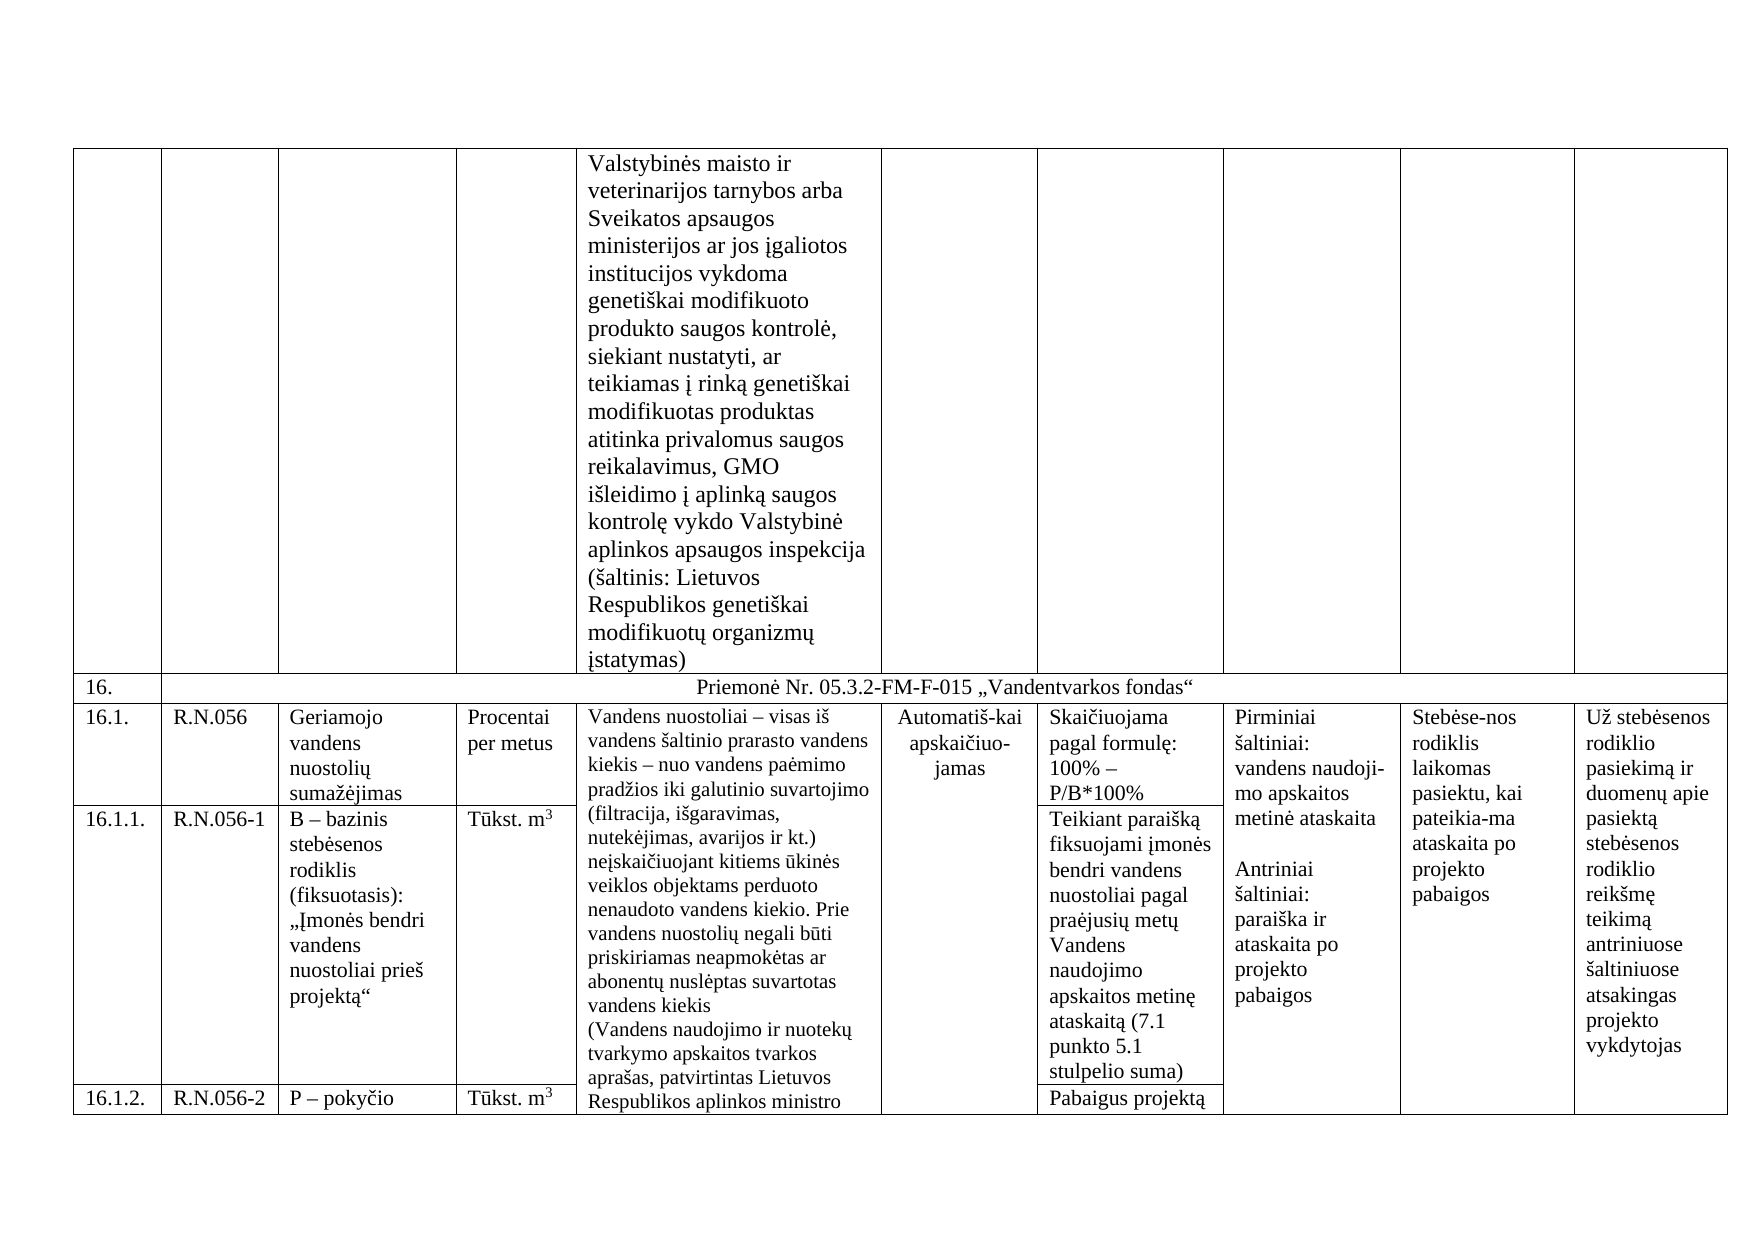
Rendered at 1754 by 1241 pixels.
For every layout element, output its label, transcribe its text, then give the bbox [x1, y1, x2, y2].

table_cell [279, 149, 456, 673]
table_cell Už stebėsenos rodiklio pasiekimą ir duomenų apie pasiektą stebėsenos rodiklio reikšmę teikimą antriniuose šaltiniuose atsakingas projekto vykdytojas [1575, 704, 1727, 1114]
table_cell [1224, 149, 1400, 673]
table_cell [1038, 149, 1223, 673]
table_cell [882, 149, 1037, 673]
table_cell 16. [74, 674, 161, 703]
table_cell Teikiant paraišką fiksuojami įmonės bendri vandens nuostoliai pagal praėjusių metų Vandens naudojimo apskaitos metinę ataskaitą (7.1 punkto 5.1 stulpelio suma) [1038, 806, 1223, 1083]
table_cell R.N.056-2 [162, 1085, 278, 1114]
table_cell P – pokyčio [279, 1085, 456, 1114]
table_cell 16.1.1. [74, 806, 161, 1083]
table_cell [1401, 149, 1574, 673]
table_cell [74, 149, 161, 673]
table_cell Automatiš-kai apskaičiuo-jamas [882, 704, 1037, 1083]
table_cell 16.1.2. [74, 1085, 161, 1114]
table_cell 16.1. [74, 704, 161, 805]
table_cell [1575, 149, 1727, 673]
table_cell Pirminiai šaltiniai: vandens naudoji-mo apskaitos metinė ataskaita Antriniai šaltiniai: paraiška ir ataskaita po projekto pabaigos [1224, 704, 1400, 1114]
table_cell Tūkst. m3 [457, 1085, 576, 1114]
table_cell Stebėse-nos rodiklis laikomas pasiektu, kai pateikia-ma ataskaita po projekto pabaigos [1401, 704, 1574, 1114]
table_cell R.N.056-1 [162, 806, 278, 1083]
table_cell R.N.056 [162, 704, 278, 805]
table_cell Geriamojo vandens nuostolių sumažėjimas [279, 704, 456, 805]
table_cell Skaičiuojama pagal formulę: 100% – P/B*100% [1038, 704, 1223, 805]
table_cell B – bazinis stebėsenos rodiklis (fiksuotasis): „Įmonės bendri vandens nuostoliai prieš projektą“ [279, 806, 456, 1083]
table_cell [882, 1084, 1037, 1114]
table_cell Valstybinės maisto ir veterinarijos tarnybos arba Sveikatos apsaugos ministerijos ar jos įgaliotos institucijos vykdoma genetiškai modifikuoto produkto saugos kontrolė, siekiant nustatyti, ar teikiamas į rinką genetiškai modifikuotas produktas atitinka privalomus saugos reikalavimus, GMO išleidimo į aplinką saugos kontrolę vykdo Valstybinė aplinkos apsaugos inspekcija (šaltinis: Lietuvos Respublikos genetiškai modifikuotų organizmų įstatymas) [577, 149, 881, 673]
table_cell Pabaigus projektą [1038, 1085, 1223, 1114]
table_cell Vandens nuostoliai – visas iš vandens šaltinio prarasto vandens kiekis – nuo vandens paėmimo pradžios iki galutinio suvartojimo (filtracija, išgaravimas, nutekėjimas, avarijos ir kt.) neįskaičiuojant kitiems ūkinės veiklos objektams perduoto nenaudoto vandens kiekio. Prie vandens nuostolių negali būti priskiriamas neapmokėtas ar abonentų nuslėptas suvartotas vandens kiekis (Vandens naudojimo ir nuotekų tvarkymo apskaitos tvarkos aprašas, patvirtintas Lietuvos Respublikos aplinkos ministro [577, 704, 881, 1114]
table_cell Procentai per metus [457, 704, 576, 805]
table_cell Priemonė Nr. 05.3.2-FM-F-015 „Vandentvarkos fondas“ [162, 674, 1727, 703]
table_cell Tūkst. m3 [457, 806, 576, 1083]
table_cell [457, 149, 576, 673]
table_cell [162, 149, 278, 673]
